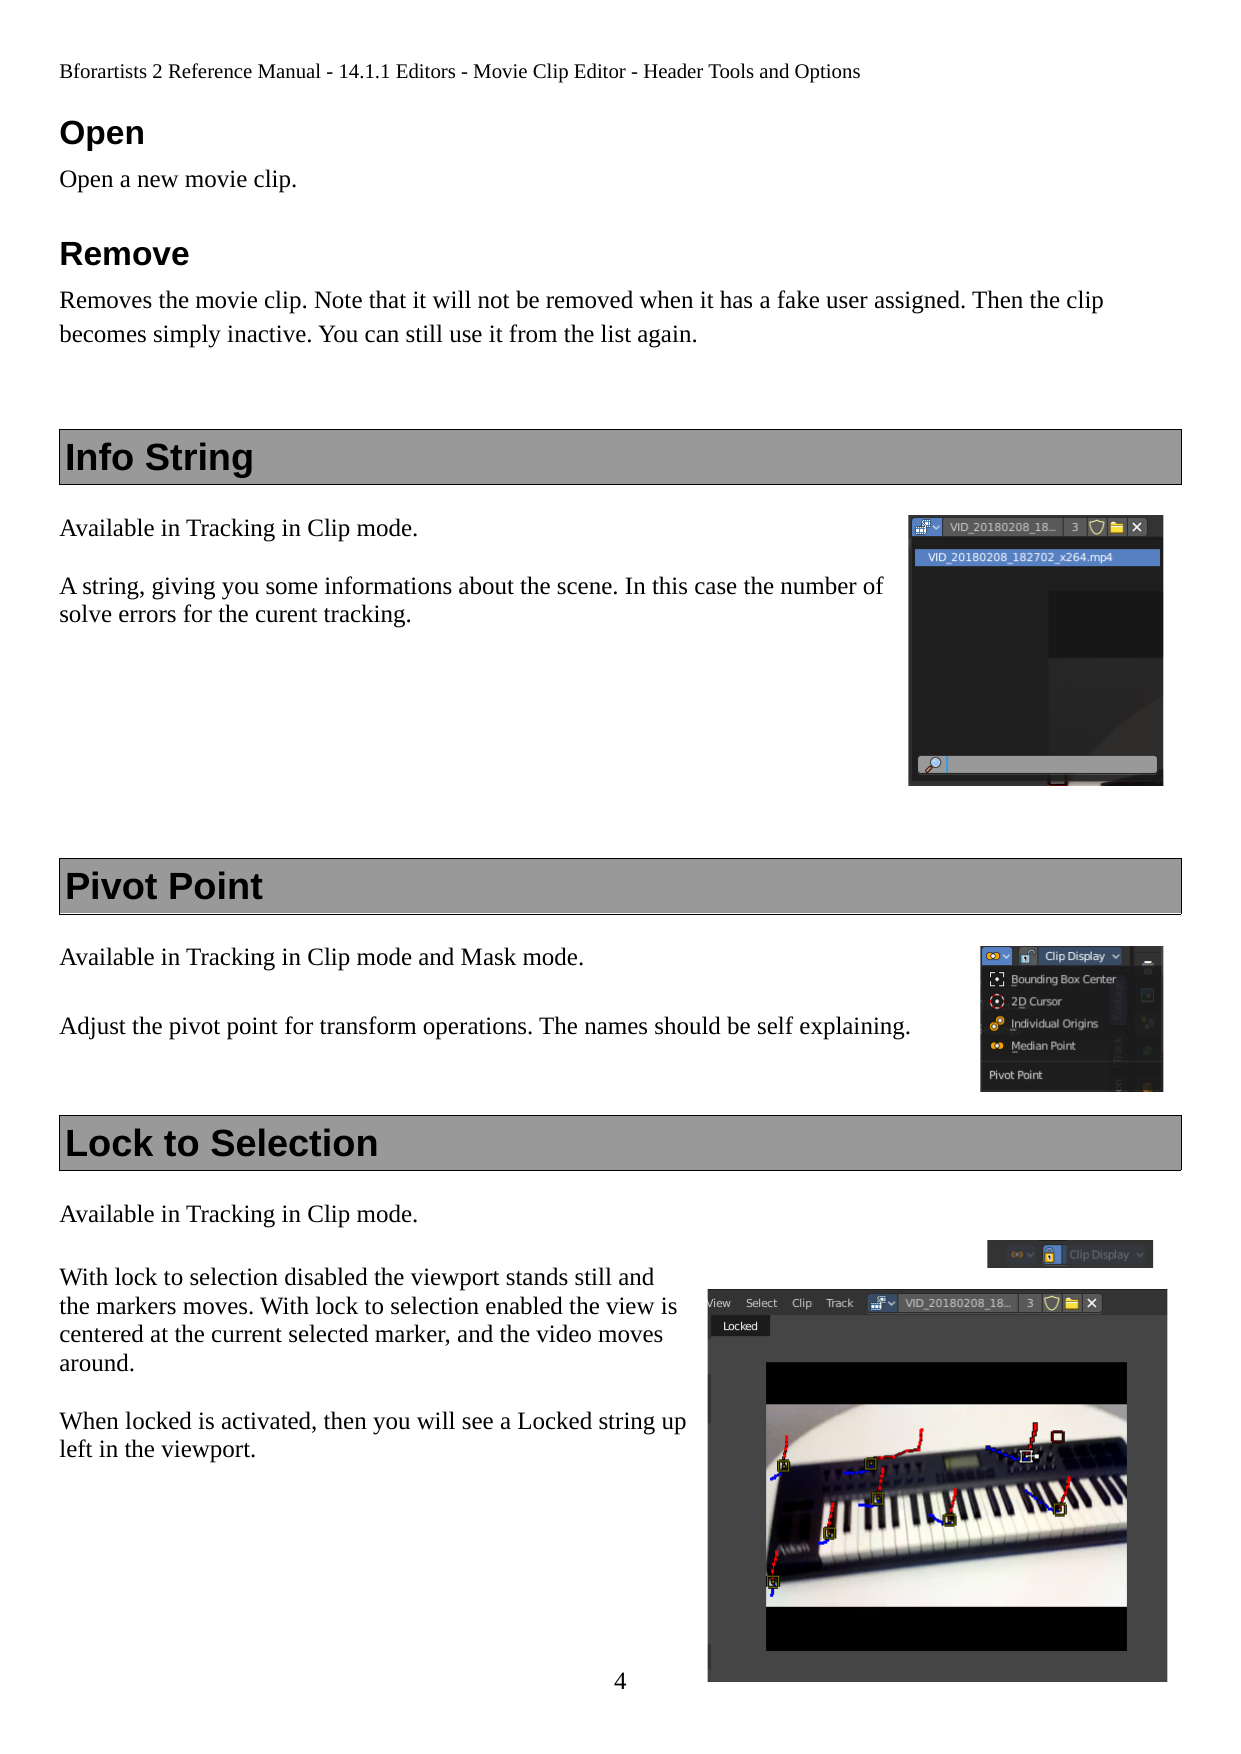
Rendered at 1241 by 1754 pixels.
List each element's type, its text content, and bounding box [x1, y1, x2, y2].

table_header Lock to Selection [60, 1116, 1181, 1170]
picture [980, 946, 1164, 1092]
subtitle Remove [59, 234, 1181, 272]
picture [707, 1289, 1168, 1682]
table_header Pivot Point [60, 859, 1181, 913]
table_header Info String [60, 430, 1181, 484]
picture [987, 1240, 1154, 1268]
text Available in Tracking in Clip mode. [59, 1199, 1181, 1227]
text Available in Tracking in Clip mode and Mask mode. [59, 942, 1181, 971]
text Available in Tracking in Clip mode. [59, 513, 1181, 542]
text Open a new movie clip. [59, 164, 1181, 192]
text Adjust the pivot point for transform operations. The names should be self explaining. [59, 1011, 980, 1040]
text When locked is activated, then you will see a Locked string up left in the viewport. [59, 1406, 707, 1463]
picture [908, 515, 1164, 786]
subtitle Open [59, 113, 1181, 151]
text A string, giving you some informations about the scene. In this case the number of solve errors for the curent tracking. [59, 571, 908, 628]
text With lock to selection disabled the viewport stands still and the markers moves. With lock to selection enabled the view is centered at the current selected marker, and the video moves around. [59, 1262, 1181, 1377]
text Removes the movie clip. Note that it will not be removed when it has a fake user assigned. Then the clip becomes simply inactive. You can still use it from the list again. [59, 285, 1181, 348]
